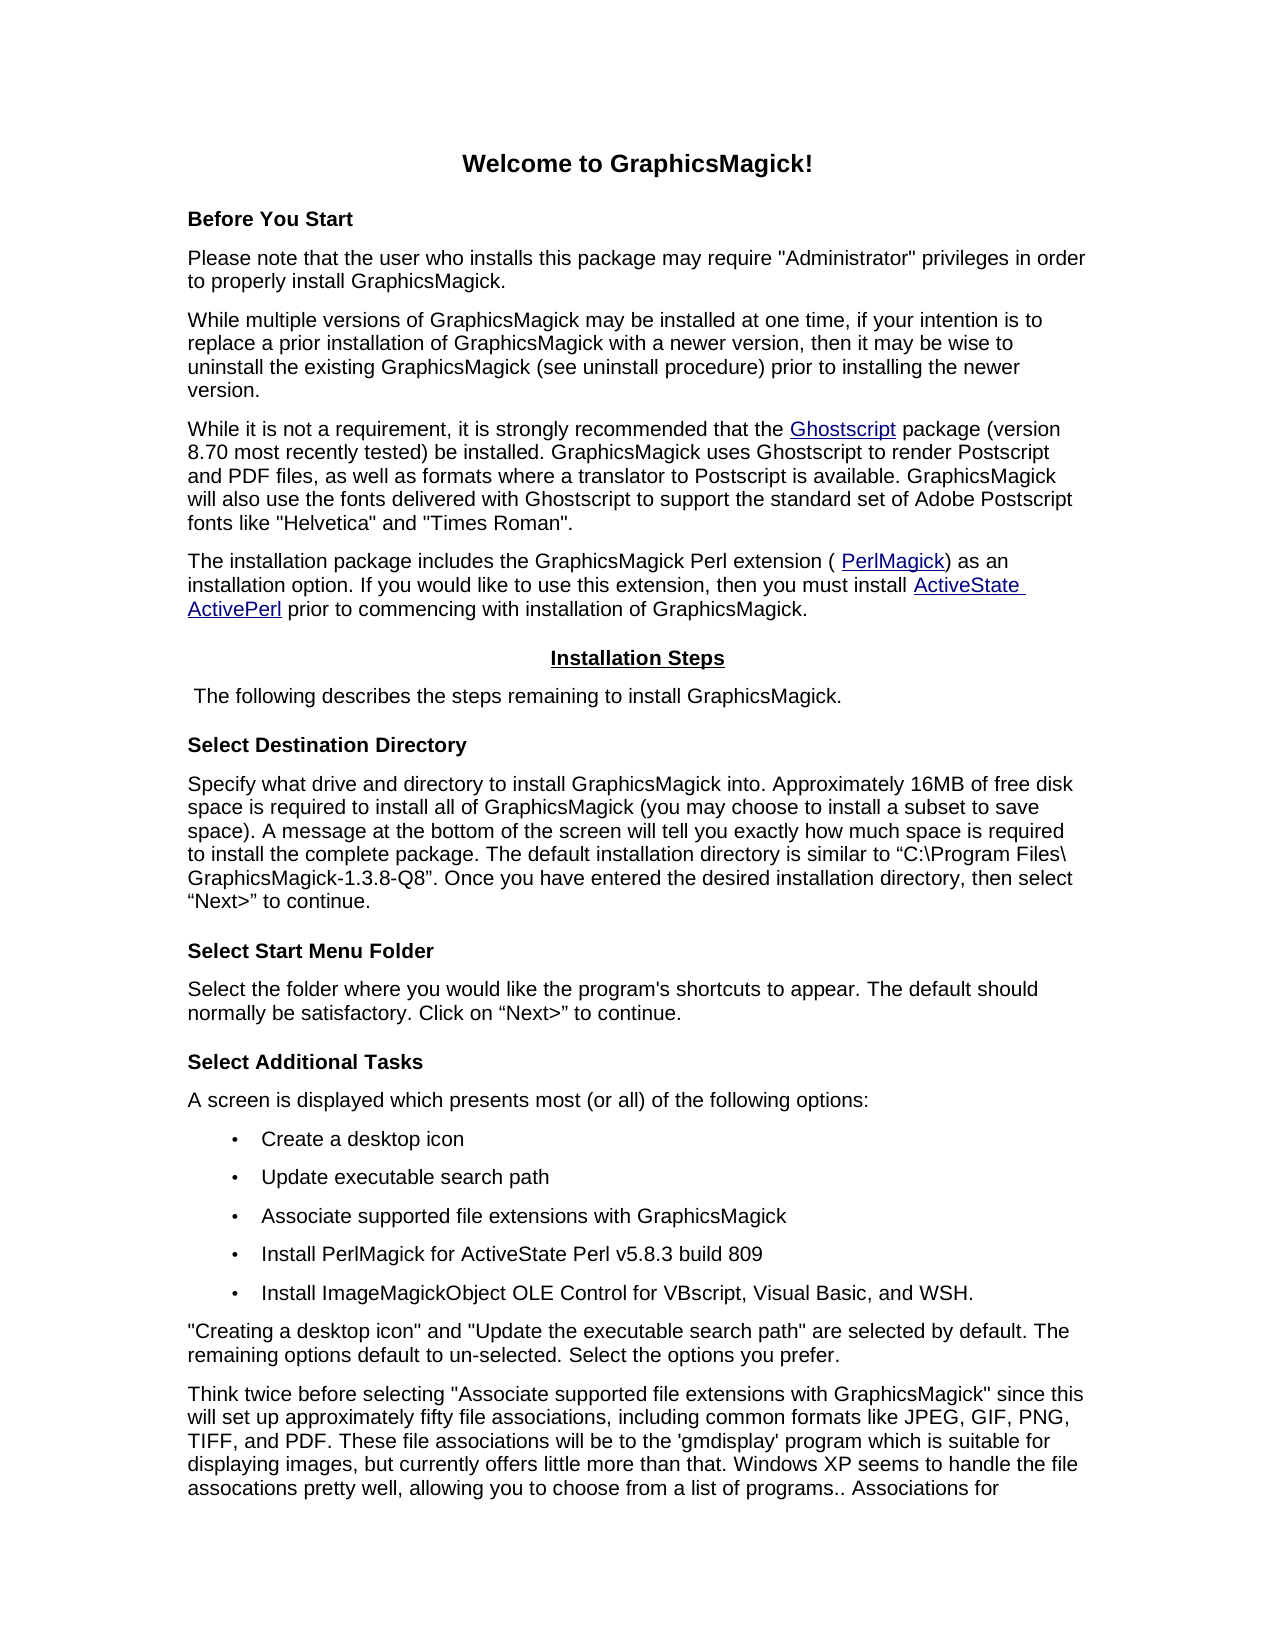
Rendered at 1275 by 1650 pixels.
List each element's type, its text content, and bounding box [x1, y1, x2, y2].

text While multiple versions of GraphicsMagick may be installed at one time, if your intention is to replace a prior installation of GraphicsMagick with a newer version, then it may be wise to uninstall the existing GraphicsMagick (see uninstall procedure) prior to installing the newer version. [187, 308, 1087, 402]
subtitle Select Start Menu Folder [187, 939, 1087, 963]
list Create a desktop icon [232, 1127, 1087, 1151]
subtitle Select Destination Directory [187, 734, 1087, 757]
list Install PerlMagick for ActiveState Perl v5.8.3 build 809 [232, 1243, 1087, 1266]
text The following describes the steps remaining to install GraphicsMagick. [187, 685, 1087, 708]
list Associate supported file extensions with GraphicsMagick [232, 1204, 1087, 1228]
text "Creating a desktop icon" and "Update the executable search path" are selected by default. The remaining options default to un-selected. Select the options you prefer. [187, 1320, 1087, 1367]
list Update executable search path [232, 1166, 1087, 1189]
subtitle Select Additional Tasks [187, 1050, 1087, 1074]
text Specify what drive and directory to install GraphicsMagick into. Approximately 16MB of free disk space is required to install all of GraphicsMagick (you may choose to install a subset to save space). A message at the bottom of the screen will tell you exactly how much space is required to install the complete package. The default installation directory is similar to “C:\Program Files\GraphicsMagick-1.3.8-Q8”. Once you have entered the desired installation directory, then select “Next>” to continue. [187, 772, 1087, 913]
subtitle Welcome to GraphicsMagick! [187, 150, 1087, 178]
list Install ImageMagickObject OLE Control for VBscript, Visual Basic, and WSH. [232, 1281, 1087, 1305]
subtitle Before You Start [187, 207, 1087, 231]
text Think twice before selecting "Associate supported file extensions with GraphicsMagick" since this will set up approximately fifty file associations, including common formats like JPEG, GIF, PNG, TIFF, and PDF. These file associations will be to the 'gmdisplay' program which is suitable for displaying images, but currently offers little more than that. Windows XP seems to handle the file assocations pretty well, allowing you to choose from a list of programs.. Associations for [187, 1382, 1087, 1500]
text A screen is displayed which presents most (or all) of the following options: [187, 1089, 1087, 1112]
subtitle Installation Steps [187, 646, 1087, 670]
text Select the folder where you would like the program's shortcuts to appear. The default should normally be satisfactory. Click on “Next>” to continue. [187, 978, 1087, 1025]
text While it is not a requirement, it is strongly recommended that the Ghostscript package (version 8.70 most recently tested) be installed. GraphicsMagick uses Ghostscript to render Postscript and PDF files, as well as formats where a translator to Postscript is available. GraphicsMagick will also use the fonts delivered with Ghostscript to support the standard set of Adobe Postscript fonts like "Helvetica" and "Times Roman". [187, 417, 1087, 535]
text Please note that the user who installs this package may require "Administrator" privileges in order to properly install GraphicsMagick. [187, 246, 1087, 293]
text The installation package includes the GraphicsMagick Perl extension ( PerlMagick) as an installation option. If you would like to use this extension, then you must install ActiveState ActivePerl prior to commencing with installation of GraphicsMagick. [187, 550, 1087, 621]
